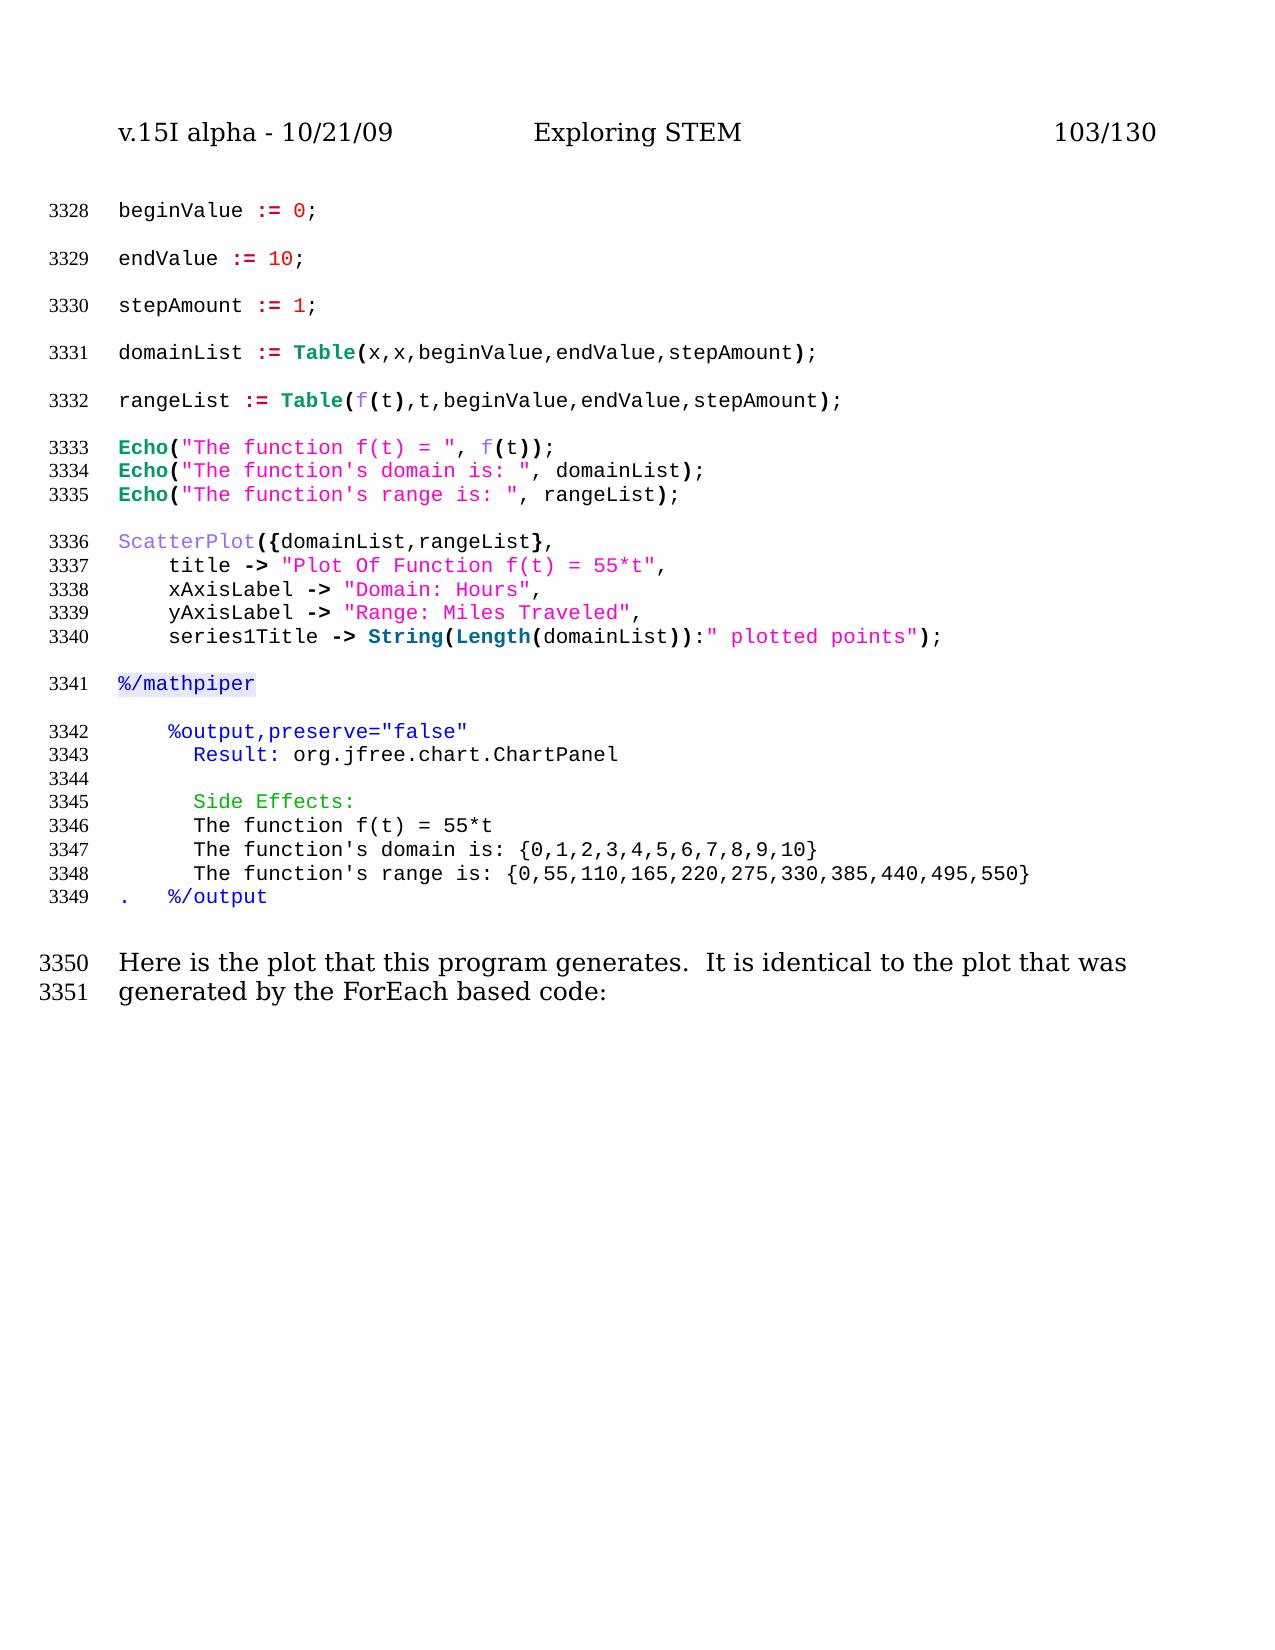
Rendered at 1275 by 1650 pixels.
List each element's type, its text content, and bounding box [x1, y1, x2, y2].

text The function f(t) = 55*t [118, 815, 1157, 839]
text Side Effects: [118, 792, 1157, 815]
text Here is the plot that this program generates. It is identical to the plot that was generated by the ForEach based code: [118, 948, 1157, 1007]
text endValue := 10; [118, 248, 1157, 271]
text Echo("The function's range is: ", rangeList); [118, 484, 1157, 508]
text The function's domain is: {0,1,2,3,4,5,6,7,8,9,10} [118, 839, 1157, 862]
text Echo("The function f(t) = ", f(t)); [118, 437, 1157, 461]
text Result: org.jfree.chart.ChartPanel [118, 744, 1157, 768]
text yAxisLabel -> "Range: Miles Traveled", [118, 602, 1157, 626]
text stepAmount := 1; [118, 295, 1157, 319]
text rangeList := Table(f(t),t,beginValue,endValue,stepAmount); [118, 389, 1157, 413]
text series1Title -> String(Length(domainList)):" plotted points"); [118, 626, 1157, 650]
text domainList := Table(x,x,beginValue,endValue,stepAmount); [118, 342, 1157, 366]
text %/mathpiper [118, 673, 1157, 697]
text . %/output [118, 886, 1157, 910]
text beginValue := 0; [118, 200, 1157, 224]
text Echo("The function's domain is: ", domainList); [118, 461, 1157, 484]
text title -> "Plot Of Function f(t) = 55*t", [118, 555, 1157, 579]
text %output,preserve="false" [118, 721, 1157, 744]
text ScatterPlot({domainList,rangeList}, [118, 531, 1157, 555]
text The function's range is: {0,55,110,165,220,275,330,385,440,495,550} [118, 862, 1157, 886]
text xAxisLabel -> "Domain: Hours", [118, 579, 1157, 602]
